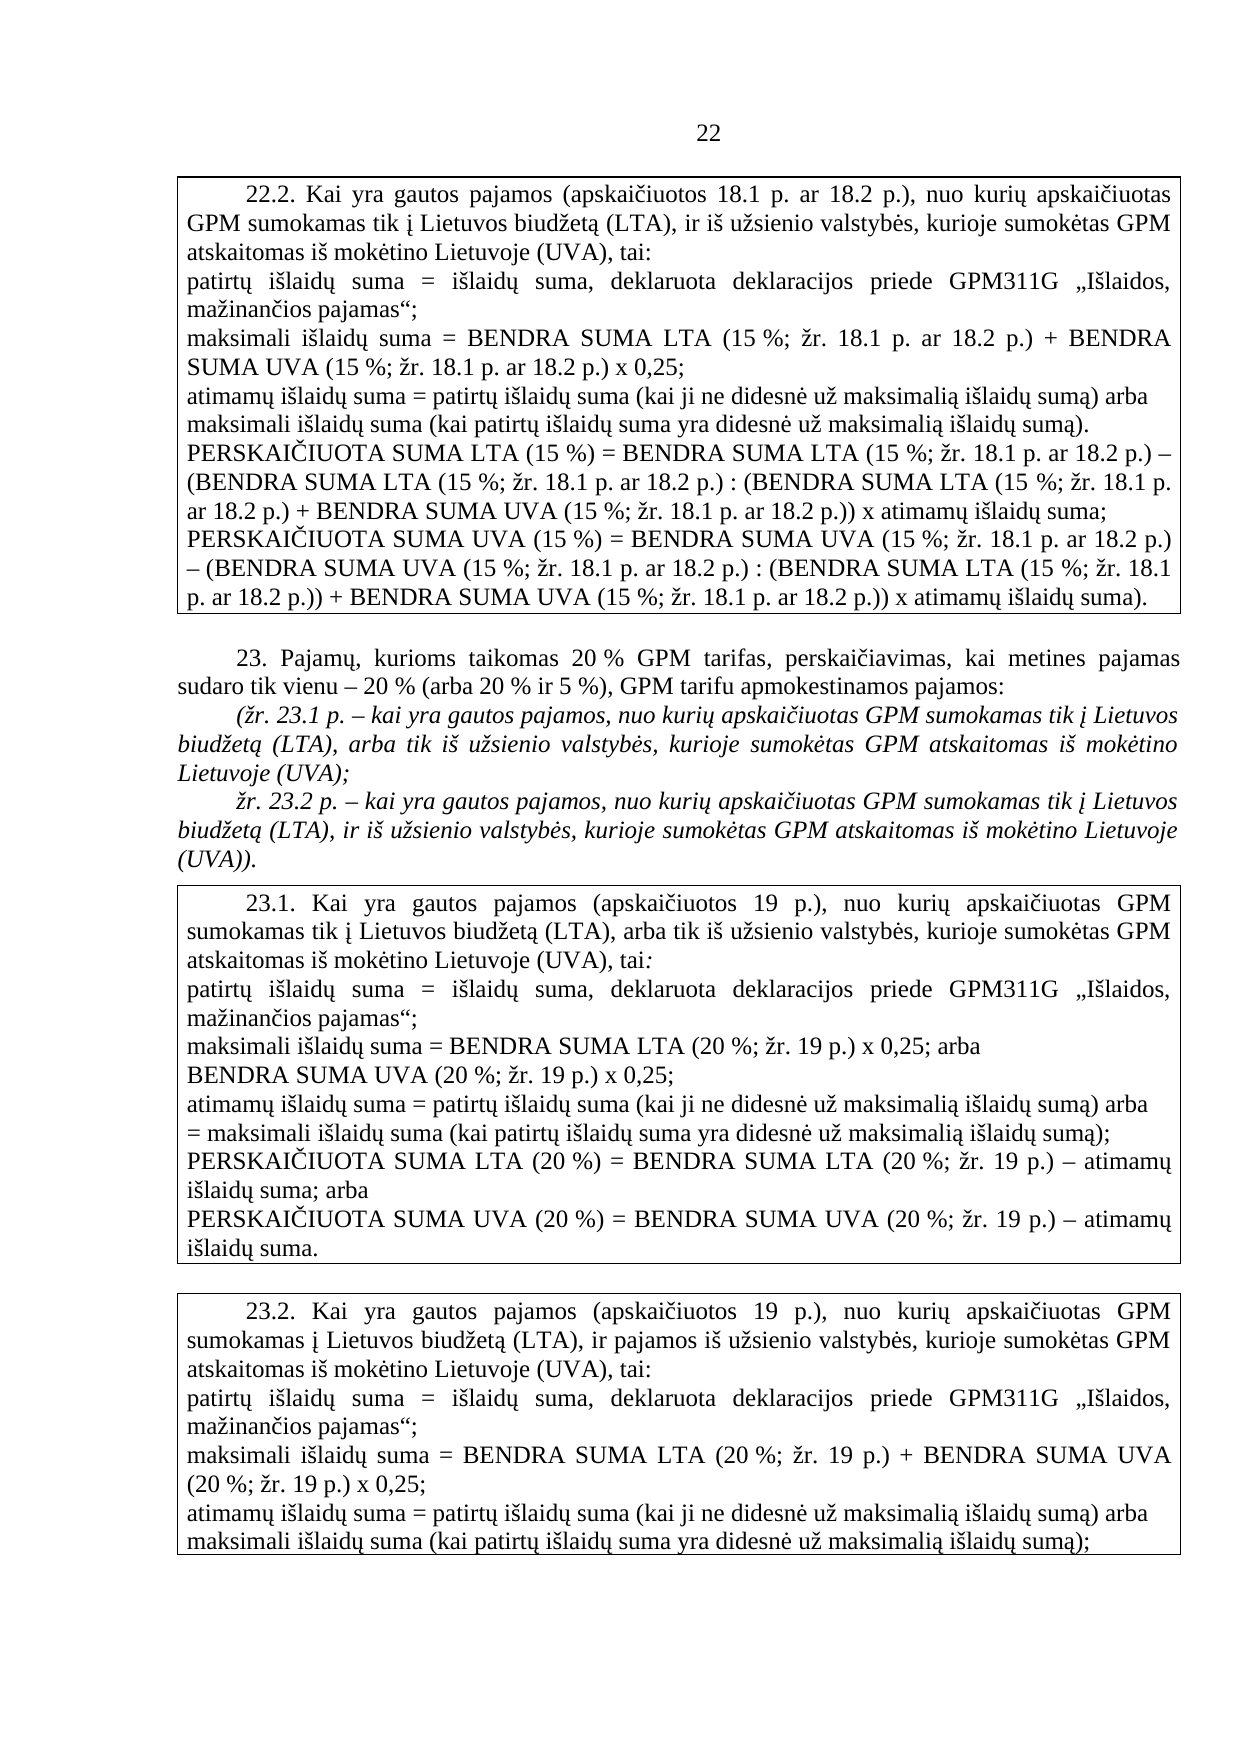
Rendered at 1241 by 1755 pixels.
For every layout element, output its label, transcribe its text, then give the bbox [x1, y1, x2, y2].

text maksimali išlaidų suma (kai patirtų išlaidų suma yra didesnė už maksimalią išlaidų sumą); [178, 1523, 1180, 1554]
text PERSKAIČIUOTA SUMA UVA (20 %) = BENDRA SUMA UVA (20 %; žr. 19 p.) – atimamų išlaidų suma. [178, 1201, 1180, 1263]
text (žr. 23.1 p. – kai yra gautos pajamos, nuo kurių apskaičiuotas GPM sumokamas tik į Lietuvos biudžetą (LTA), arba tik iš užsienio valstybės, kurioje sumokėtas GPM atskaitomas iš mokėtino Lietuvoje (UVA); [177, 700, 1181, 786]
text žr. 23.2 p. – kai yra gautos pajamos, nuo kurių apskaičiuotas GPM sumokamas tik į Lietuvos biudžetą (LTA), ir iš užsienio valstybės, kurioje sumokėtas GPM atskaitomas iš mokėtino Lietuvoje (UVA)). [177, 786, 1181, 873]
text maksimali išlaidų suma = BENDRA SUMA LTA (20 %; žr. 19 p.) x 0,25; arba [178, 1028, 1180, 1057]
text 23.2. Kai yra gautos pajamos (apskaičiuotos 19 p.), nuo kurių apskaičiuotas GPM sumokamas į Lietuvos biudžetą (LTA), ir pajamos iš užsienio valstybės, kurioje sumokėtas GPM atskaitomas iš mokėtino Lietuvoje (UVA), tai: [178, 1294, 1180, 1379]
text BENDRA SUMA UVA (20 %; žr. 19 p.) x 0,25; [178, 1057, 1180, 1086]
text maksimali išlaidų suma = BENDRA SUMA LTA (15 %; žr. 18.1 p. ar 18.2 p.) + BENDRA SUMA UVA (15 %; žr. 18.1 p. ar 18.2 p.) x 0,25; [178, 320, 1180, 378]
text atimamų išlaidų suma = patirtų išlaidų suma (kai ji ne didesnė už maksimalią išlaidų sumą) arba [178, 1494, 1180, 1523]
text patirtų išlaidų suma = išlaidų suma, deklaruota deklaracijos priede GPM311G „Išlaidos, mažinančios pajamas“; [178, 263, 1180, 320]
text maksimali išlaidų suma = BENDRA SUMA LTA (20 %; žr. 19 p.) + BENDRA SUMA UVA (20 %; žr. 19 p.) x 0,25; [178, 1437, 1180, 1494]
text 23.1. Kai yra gautos pajamos (apskaičiuotos 19 p.), nuo kurių apskaičiuotas GPM sumokamas tik į Lietuvos biudžetą (LTA), arba tik iš užsienio valstybės, kurioje sumokėtas GPM atskaitomas iš mokėtino Lietuvoje (UVA), tai: [178, 886, 1180, 971]
text patirtų išlaidų suma = išlaidų suma, deklaruota deklaracijos priede GPM311G „Išlaidos, mažinančios pajamas“; [178, 1379, 1180, 1437]
text atimamų išlaidų suma = patirtų išlaidų suma (kai ji ne didesnė už maksimalią išlaidų sumą) arba [178, 378, 1180, 406]
text 22.2. Kai yra gautos pajamos (apskaičiuotos 18.1 p. ar 18.2 p.), nuo kurių apskaičiuotas GPM sumokamas tik į Lietuvos biudžetą (LTA), ir iš užsienio valstybės, kurioje sumokėtas GPM atskaitomas iš mokėtino Lietuvoje (UVA), tai: [178, 178, 1180, 263]
text atimamų išlaidų suma = patirtų išlaidų suma (kai ji ne didesnė už maksimalią išlaidų sumą) arba [178, 1086, 1180, 1114]
text PERSKAIČIUOTA SUMA LTA (15 %) = BENDRA SUMA LTA (15 %; žr. 18.1 p. ar 18.2 p.) – (BENDRA SUMA LTA (15 %; žr. 18.1 p. ar 18.2 p.) : (BENDRA SUMA LTA (15 %; žr. 18.1 p. ar 18.2 p.) + BENDRA SUMA UVA (15 %; žr. 18.1 p. ar 18.2 p.)) x atimamų išlaidų suma; [178, 435, 1180, 521]
text patirtų išlaidų suma = išlaidų suma, deklaruota deklaracijos priede GPM311G „Išlaidos, mažinančios pajamas“; [178, 971, 1180, 1028]
text PERSKAIČIUOTA SUMA LTA (20 %) = BENDRA SUMA LTA (20 %; žr. 19 p.) – atimamų išlaidų suma; arba [178, 1143, 1180, 1201]
text PERSKAIČIUOTA SUMA UVA (15 %) = BENDRA SUMA UVA (15 %; žr. 18.1 p. ar 18.2 p.) – (BENDRA SUMA UVA (15 %; žr. 18.1 p. ar 18.2 p.) : (BENDRA SUMA LTA (15 %; žr. 18.1 p. ar 18.2 p.)) + BENDRA SUMA UVA (15 %; žr. 18.1 p. ar 18.2 p.)) x atimamų išlaidų suma). [178, 521, 1180, 613]
text 23. Pajamų, kurioms taikomas 20 % GPM tarifas, perskaičiavimas, kai metines pajamas sudaro tik vienu – 20 % (arba 20 % ir 5 %), GPM tarifu apmokestinamos pajamos: [177, 643, 1181, 700]
text maksimali išlaidų suma (kai patirtų išlaidų suma yra didesnė už maksimalią išlaidų sumą). [178, 406, 1180, 435]
text = maksimali išlaidų suma (kai patirtų išlaidų suma yra didesnė už maksimalią išlaidų sumą); [178, 1114, 1180, 1143]
